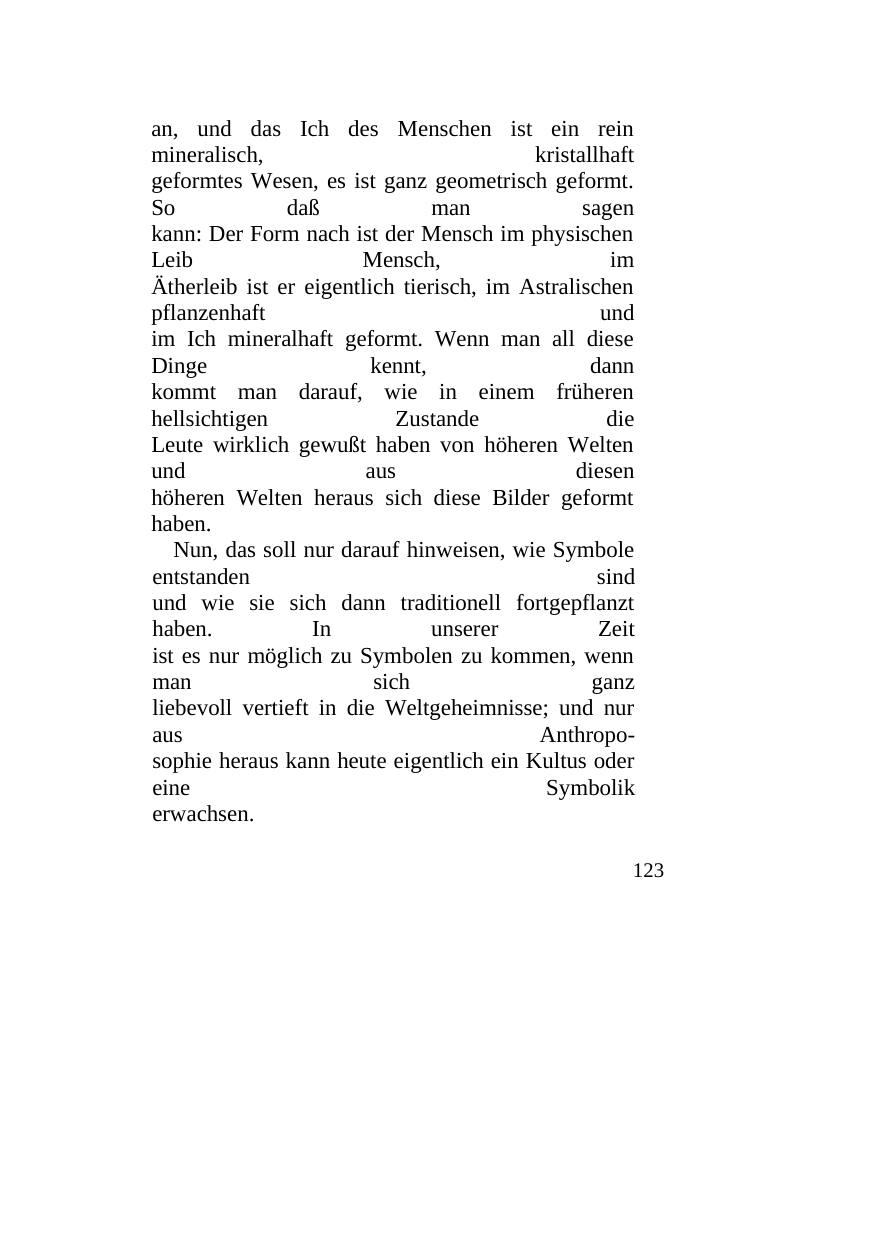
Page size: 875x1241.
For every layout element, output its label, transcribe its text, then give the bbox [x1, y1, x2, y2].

text Nun, das soll nur darauf hinweisen, wie Symbole entstanden sind und wie sie sich dann traditionell fortgepflanzt haben. In unserer Zeit ist es nur möglich zu Symbolen zu kommen, wenn man sich ganz liebevoll vertieft in die Weltgeheimnisse; und nur aus Anthropo- sophie heraus kann heute eigentlich ein Kultus oder eine Symbolik erwachsen. [152, 536, 635, 826]
text 123 [633, 857, 737, 882]
text an, und das Ich des Menschen ist ein rein mineralisch, kristallhaft geformtes Wesen, es ist ganz geometrisch geformt. So daß man sagen kann: Der Form nach ist der Mensch im physischen Leib Mensch, im Ätherleib ist er eigentlich tierisch, im Astralischen pflanzenhaft und im Ich mineralhaft geformt. Wenn man all diese Dinge kennt, dann kommt man darauf, wie in einem früheren hellsichtigen Zustande die Leute wirklich gewußt haben von höheren Welten und aus diesen höheren Welten heraus sich diese Bilder geformt haben. [151, 115, 634, 536]
